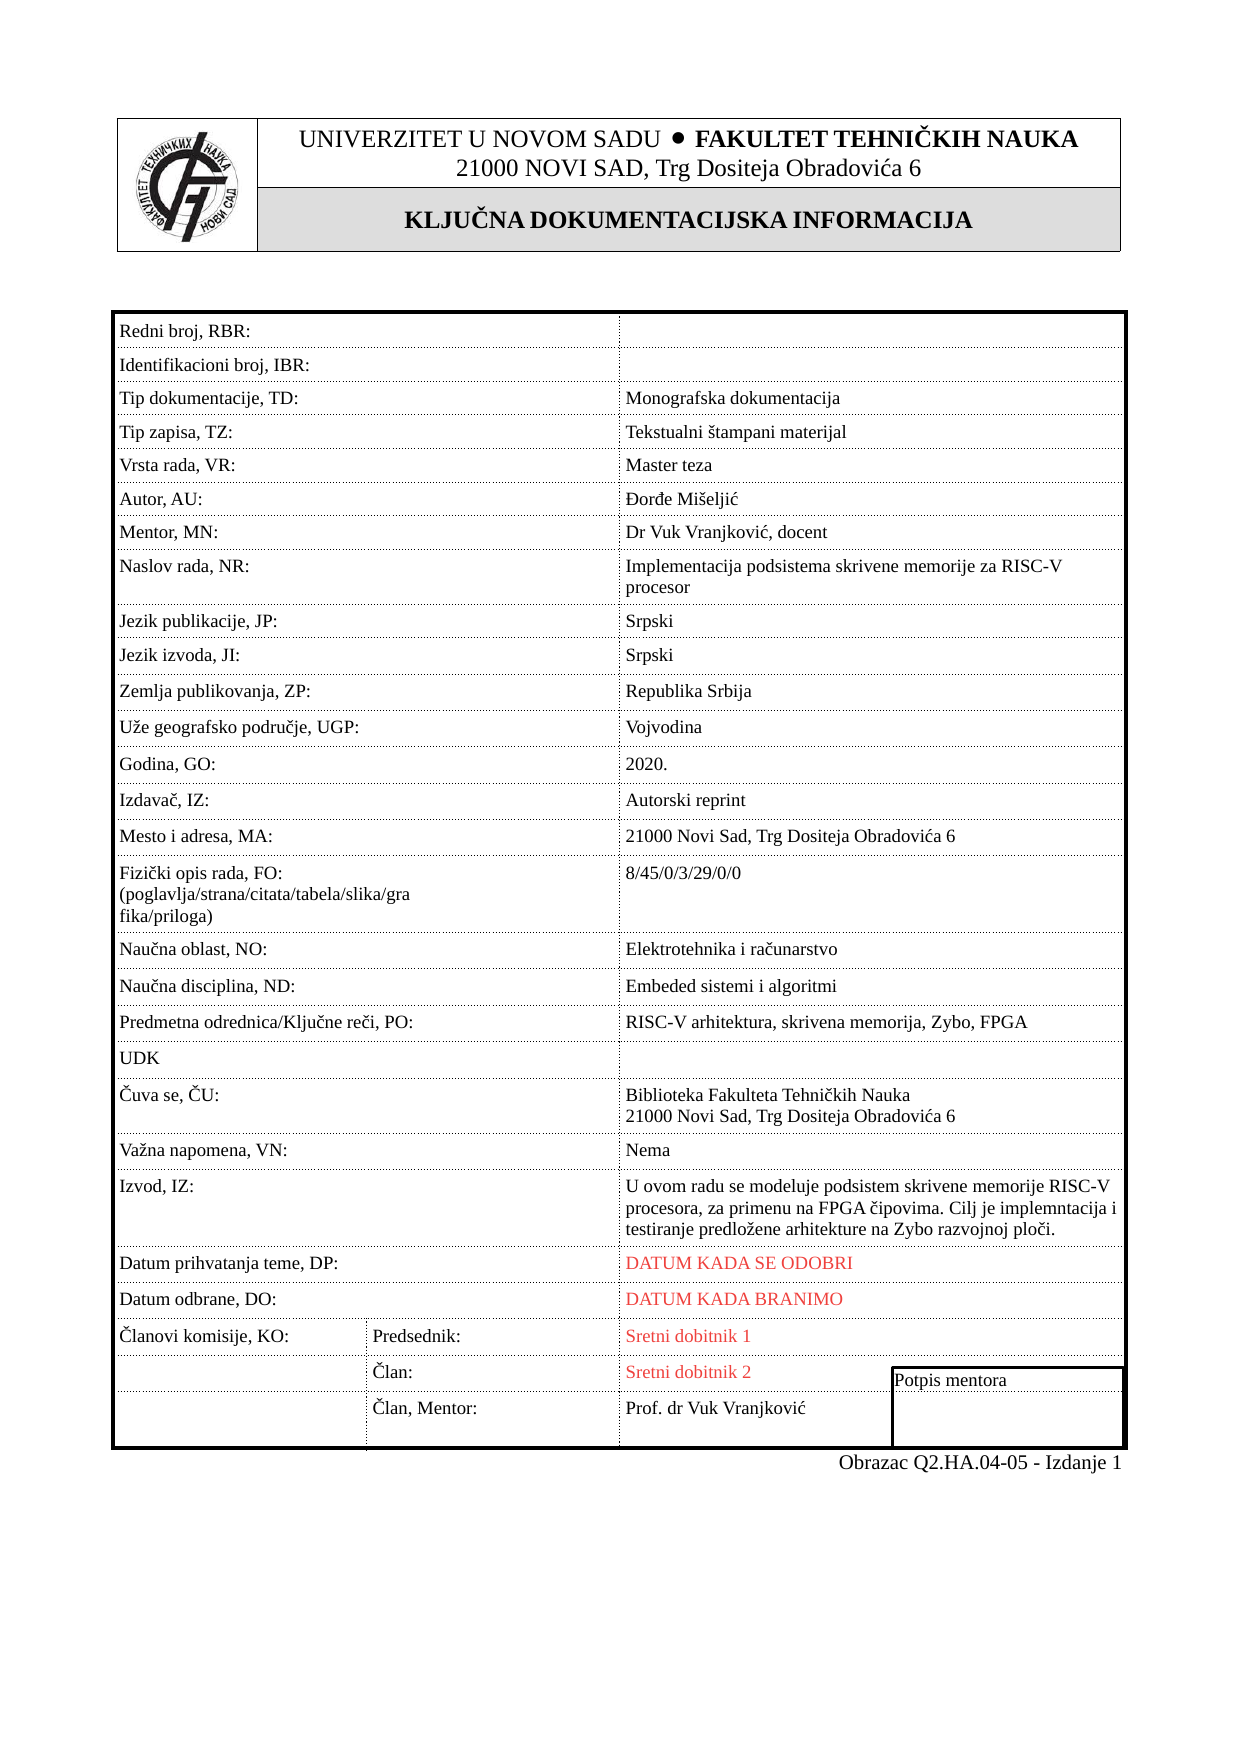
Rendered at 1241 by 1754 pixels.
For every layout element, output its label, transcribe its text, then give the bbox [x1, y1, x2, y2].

table_cell Biblioteka Fakulteta Tehničkih Nauka 21000 Novi Sad, Trg Dositeja Obradovića 6 [620, 1078, 1124, 1132]
table_cell Monografska dokumentacija [620, 381, 1124, 414]
table_cell Autor, AU: [115, 481, 619, 515]
table_cell [115, 1391, 366, 1446]
table_cell Član, Mentor: [366, 1391, 619, 1446]
table_cell Tip dokumentacije, TD: [115, 381, 619, 414]
table_cell Čuva se, ČU: [115, 1078, 619, 1132]
table_cell U ovom radu se modeluje podsistem skrivene memorije RISC-V procesora, za primenu na FPGA čipovima. Cilj je implemntacija i testiranje predložene arhitekture na Zybo razvojnoj ploči. [620, 1169, 1124, 1246]
table_cell Zemlja publikovanja, ZP: [115, 674, 619, 710]
table_cell Naučna disciplina, ND: [115, 968, 619, 1005]
table_cell Master teza [620, 448, 1124, 481]
table_cell Sretni dobitnik 2 [620, 1355, 1124, 1391]
table_cell Tekstualni štampani materijal [620, 414, 1124, 448]
table_cell DATUM KADA SE ODOBRI [620, 1246, 1124, 1282]
table_cell Sretni dobitnik 1 [620, 1318, 1124, 1354]
table_cell Mesto i adresa, МА: [115, 819, 619, 855]
table_cell Godina, GO: [115, 746, 619, 783]
table_cell Važna napomena, VN: [115, 1133, 619, 1169]
table_cell Tip zapisa, TZ: [115, 414, 619, 448]
table_cell Republika Srbija [620, 674, 1124, 710]
table_cell Autorski reprint [620, 783, 1124, 819]
table_cell Vojvodina [620, 710, 1124, 746]
table_cell Đorđe Mišeljić [620, 481, 1124, 515]
table_cell Srpski [620, 637, 1124, 673]
table_cell Naslov rada, NR: [115, 549, 619, 604]
table_cell Prof. dr Vuk Vranjković [620, 1391, 891, 1446]
table_cell [620, 1041, 1124, 1077]
table_cell Elektrotehnika i računarstvo [620, 932, 1124, 968]
picture [125, 123, 243, 248]
table_cell Dr Vuk Vranjković, docent [620, 515, 1124, 548]
table_cell Naučna oblast, NO: [115, 932, 619, 968]
table_cell Predmetna odrednica/Ključne reči, PO: [115, 1005, 619, 1041]
table_cell Implementacija podsistema skrivene memorije za RISC-V procesor [620, 549, 1124, 604]
table_header [620, 314, 1124, 347]
table_cell Srpski [620, 604, 1124, 637]
table_header Redni broj, RBR: [115, 314, 619, 347]
table_cell Mentor, MN: [115, 515, 619, 548]
table_cell Izdavač, IZ: [115, 783, 619, 819]
table_cell Nema [620, 1133, 1124, 1169]
table_cell Datum odbrane, DO: [115, 1282, 619, 1318]
text Obrazac Q2.НА.04-05 - Izdanje 1 [118, 1450, 1122, 1474]
table_cell UDK [115, 1041, 619, 1077]
table_cell RISC-V arhitektura, skrivena memorija, Zybo, FPGA [620, 1005, 1124, 1041]
table_cell 21000 Novi Sad, Trg Dositeja Obradovića 6 [620, 819, 1124, 855]
table_cell Član: [366, 1355, 619, 1391]
table_cell Predsednik: [366, 1318, 619, 1354]
table_cell Embeded sistemi i algoritmi [620, 968, 1124, 1005]
table_cell Izvod, IZ: [115, 1169, 619, 1246]
table_cell Vrsta rada, VR: [115, 448, 619, 481]
table_cell Članovi komisije, KO: [115, 1318, 366, 1354]
table_cell DATUM KADA BRANIMO [620, 1282, 1124, 1318]
table_cell Datum prihvatanja teme, DP: [115, 1246, 619, 1282]
table_cell [115, 1355, 366, 1391]
table_cell [620, 347, 1124, 381]
table_cell Jezik publikacije, JP: [115, 604, 619, 637]
table_cell 8/45/0/3/29/0/0 [620, 855, 1124, 932]
table_cell Jezik izvoda, ЈI: [115, 637, 619, 673]
table_cell Identifikacioni broj, IBR: [115, 347, 619, 381]
table_cell Uže geografsko područje, UGP: [115, 710, 619, 746]
table_cell Fizički opis rada, FO: (poglavlja/strana/citata/tabela/slika/gra fika/priloga) [115, 855, 619, 932]
table_cell 2020. [620, 746, 1124, 783]
